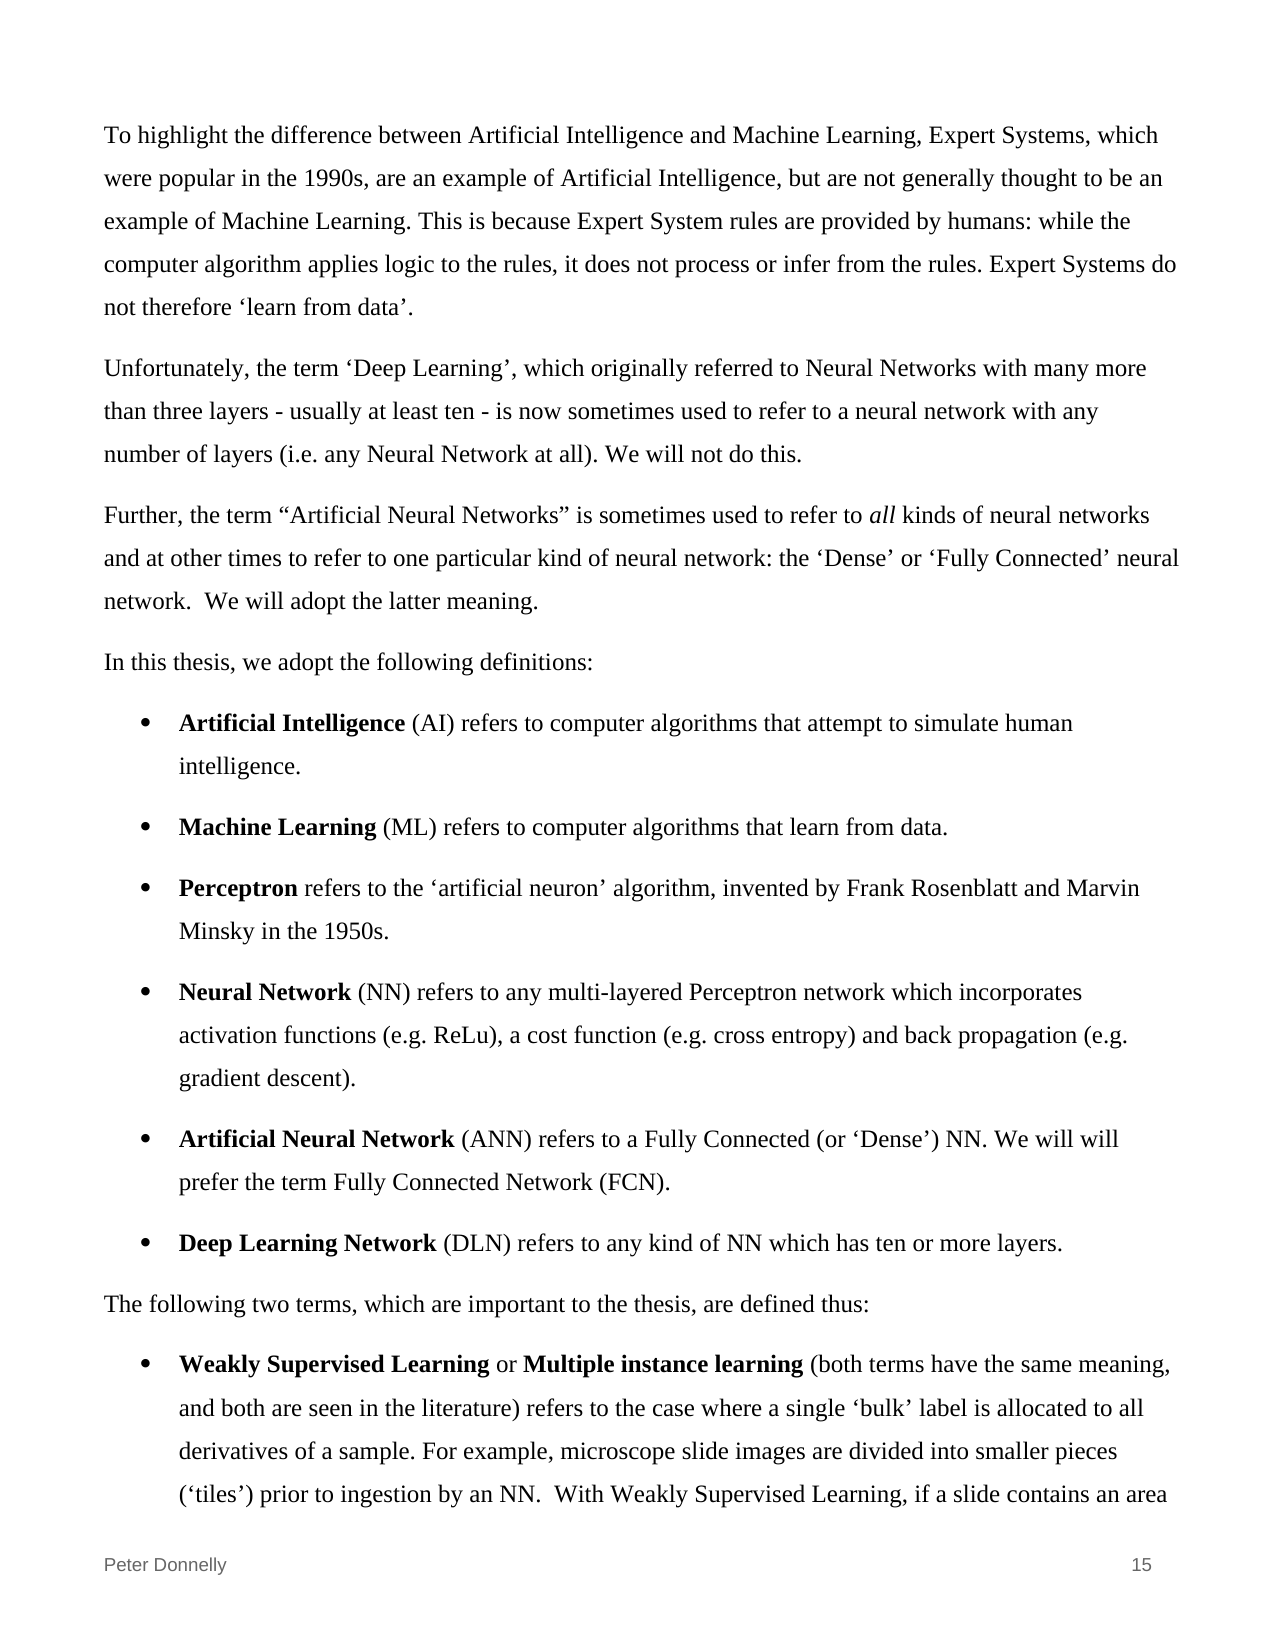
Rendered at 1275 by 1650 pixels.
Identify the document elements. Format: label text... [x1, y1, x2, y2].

text Further, the term “Artificial Neural Networks” is sometimes used to refer to all kinds of neural networks and at other times to refer to one particular kind of neural network: the ‘Dense’ or ‘Fully Connected’ neural network. We will adopt the latter meaning. [103, 500, 1181, 615]
text The following two terms, which are important to the thesis, are defined thus: [103, 1289, 1181, 1317]
list Deep Learning Network (DLN) refers to any kind of NN which has ten or more layers. [141, 1228, 1181, 1257]
list Artificial Intelligence (AI) refers to computer algorithms that attempt to simulate human intelligence. [141, 708, 1181, 780]
list Machine Learning (ML) refers to computer algorithms that learn from data. [141, 812, 1181, 841]
list Artificial Neural Network (ANN) refers to a Fully Connected (or ‘Dense’) NN. We will will prefer the term Fully Connected Network (FCN). [141, 1124, 1181, 1196]
list Neural Network (NN) refers to any multi-layered Perceptron network which incorporates activation functions (e.g. ReLu), a cost function (e.g. cross entropy) and back propagation (e.g. gradient descent). [141, 977, 1181, 1092]
text To highlight the difference between Artificial Intelligence and Machine Learning, Expert Systems, which were popular in the 1990s, are an example of Artificial Intelligence, but are not generally thought to be an example of Machine Learning. This is because Expert System rules are provided by humans: while the computer algorithm applies logic to the rules, it does not process or infer from the rules. Expert Systems do not therefore ‘learn from data’. [103, 120, 1181, 321]
list Weakly Supervised Learning or Multiple instance learning (both terms have the same meaning, and both are seen in the literature) refers to the case where a single ‘bulk’ label is allocated to all derivatives of a sample. For example, microscope slide images are divided into smaller pieces (‘tiles’) prior to ingestion by an NN. With Weakly Supervised Learning, if a slide contains an area [141, 1349, 1181, 1508]
text Unfortunately, the term ‘Deep Learning’, which originally referred to Neural Networks with many more than three layers - usually at least ten - is now sometimes used to refer to a neural network with any number of layers (i.e. any Neural Network at all). We will not do this. [103, 353, 1181, 468]
text In this thesis, we adopt the following definitions: [103, 647, 1181, 676]
list Perceptron refers to the ‘artificial neuron’ algorithm, invented by Frank Rosenblatt and Marvin Minsky in the 1950s. [141, 873, 1181, 945]
